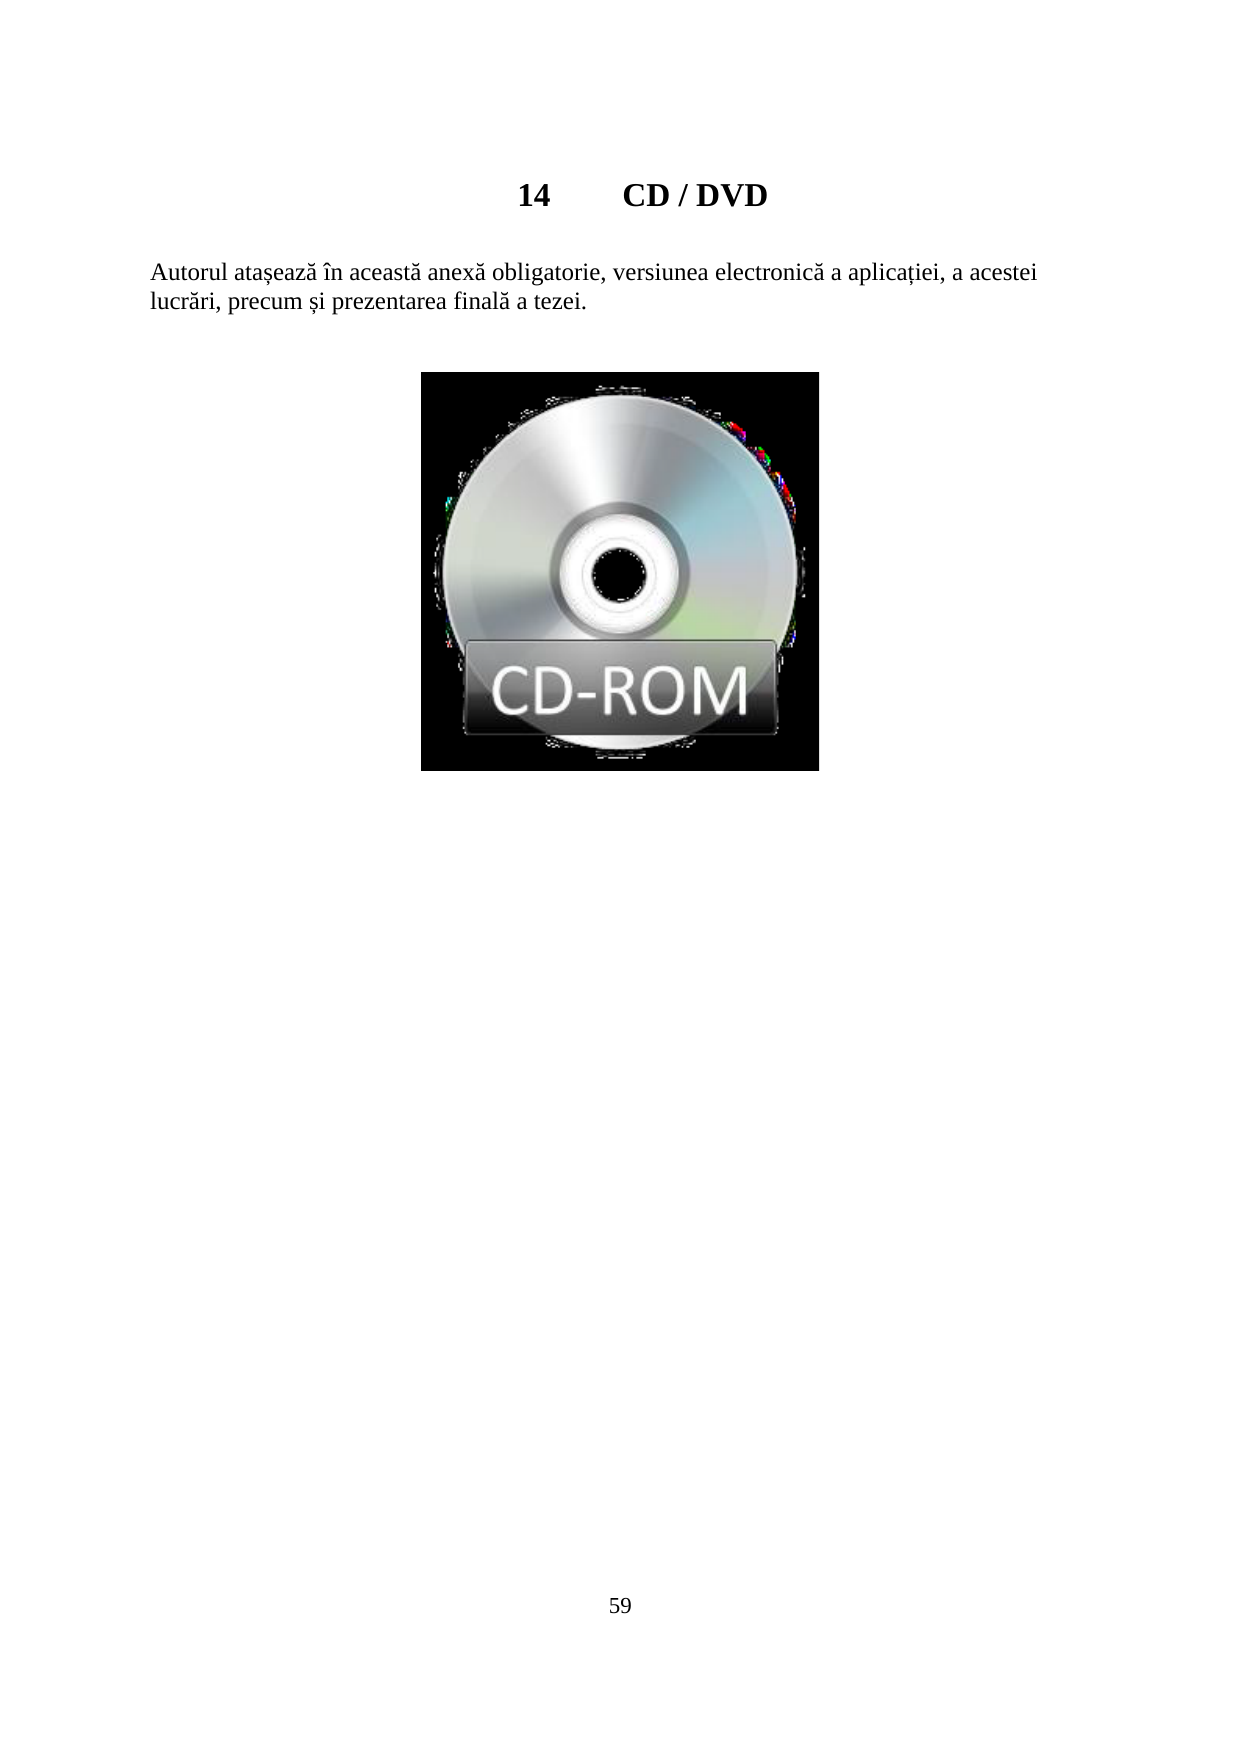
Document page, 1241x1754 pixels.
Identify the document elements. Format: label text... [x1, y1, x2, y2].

subtitle CD / DVD [195, 175, 1090, 213]
text Autorul atașează în această anexă obligatorie, versiunea electronică a aplicației, a acestei lucrări, precum și prezentarea finală a tezei. [150, 257, 1090, 315]
